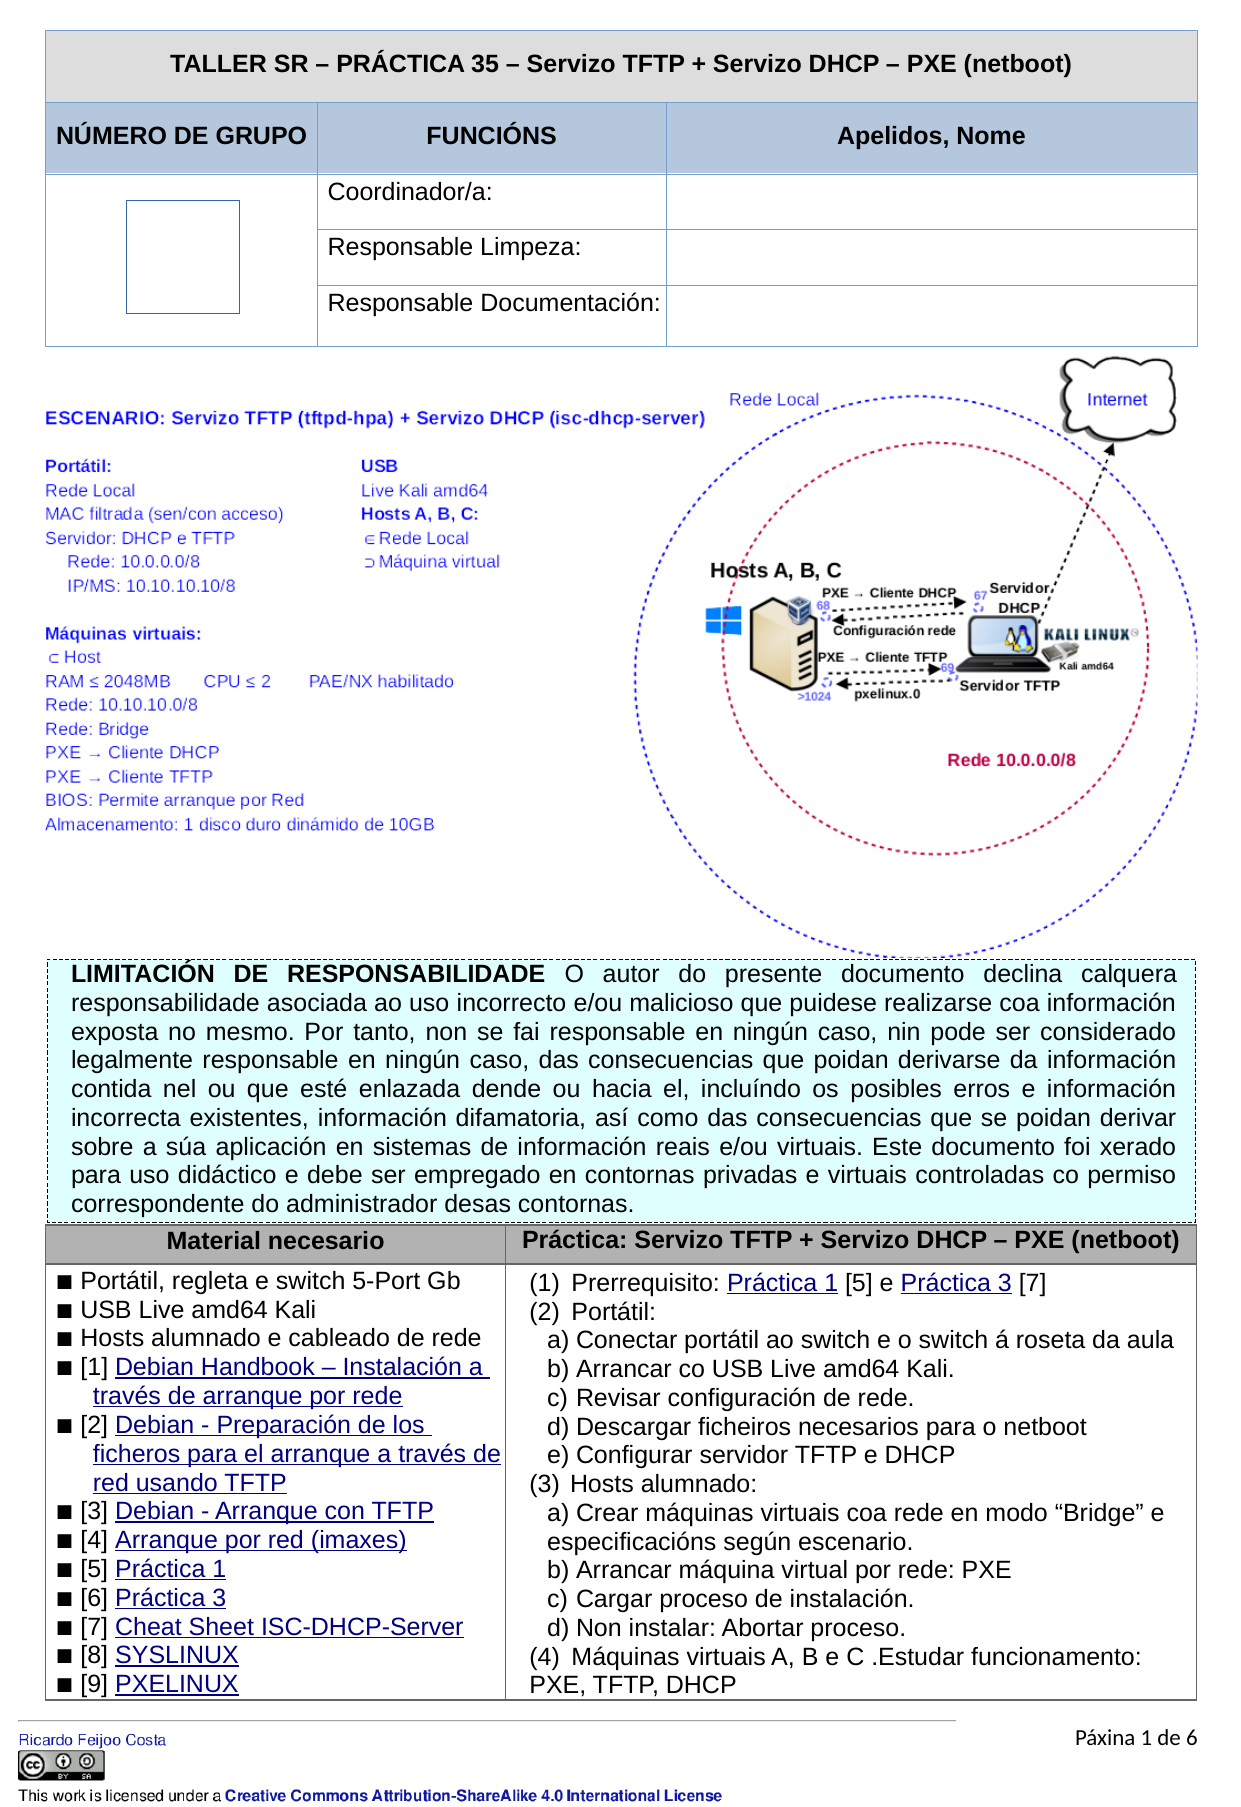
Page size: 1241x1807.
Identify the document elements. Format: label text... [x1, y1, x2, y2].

table_cell Apelidos, Nome [667, 103, 1197, 173]
table_cell FUNCIÓNS [318, 103, 666, 173]
picture [45, 350, 1198, 958]
table_cell NÚMERO DE GRUPO [46, 103, 317, 173]
table_cell Responsable Documentación: [318, 286, 666, 346]
table_cell Portátil, regleta e switch 5-Port Gb USB Live amd64 Kali Hosts alumnado e cableado de rede [1] Debian Handbook – Instalación a través de arranque por rede [2] Debian - Preparación de los ficheros para el arranque a través de red usando TFTP [3] Debian - Arranque con TFTP [4] Arranque por red (imaxes) [5] Práctica 1 [6] Práctica 3 [7] Cheat Sheet ISC-DHCP-Server [8] SYSLINUX [9] PXELINUX [46, 1265, 505, 1699]
table_cell [46, 175, 317, 346]
table_cell Responsable Limpeza: [318, 230, 666, 284]
table_cell [667, 175, 1197, 229]
table_cell Coordinador/a: [318, 175, 666, 229]
table_header Práctica: Servizo TFTP + Servizo DHCP – PXE (netboot) [506, 1226, 1196, 1263]
table_cell [667, 230, 1197, 284]
table_header TALLER SR – PRÁCTICA 35 – Servizo TFTP + Servizo DHCP – PXE (netboot) [46, 31, 1197, 102]
picture [8, 1715, 957, 1806]
table_header Material necesario [46, 1226, 505, 1263]
table_cell Prerrequisito: Práctica 1 [5] e Práctica 3 [7] Portátil: Conectar portátil ao switch e o switch á roseta da aula Arrancar co USB Live amd64 Kali. Revisar configuración de rede. Descargar ficheiros necesarios para o netboot Configurar servidor TFTP e DHCP Hosts alumnado: Crear máquinas virtuais coa rede en modo “Bridge” e especificacións según escenario. Arrancar máquina virtual por rede: PXE Cargar proceso de instalación. Non instalar: Abortar proceso. Máquinas virtuais A, B e C .Estudar funcionamento: PXE, TFTP, DHCP [506, 1265, 1196, 1699]
table_cell [667, 286, 1197, 346]
